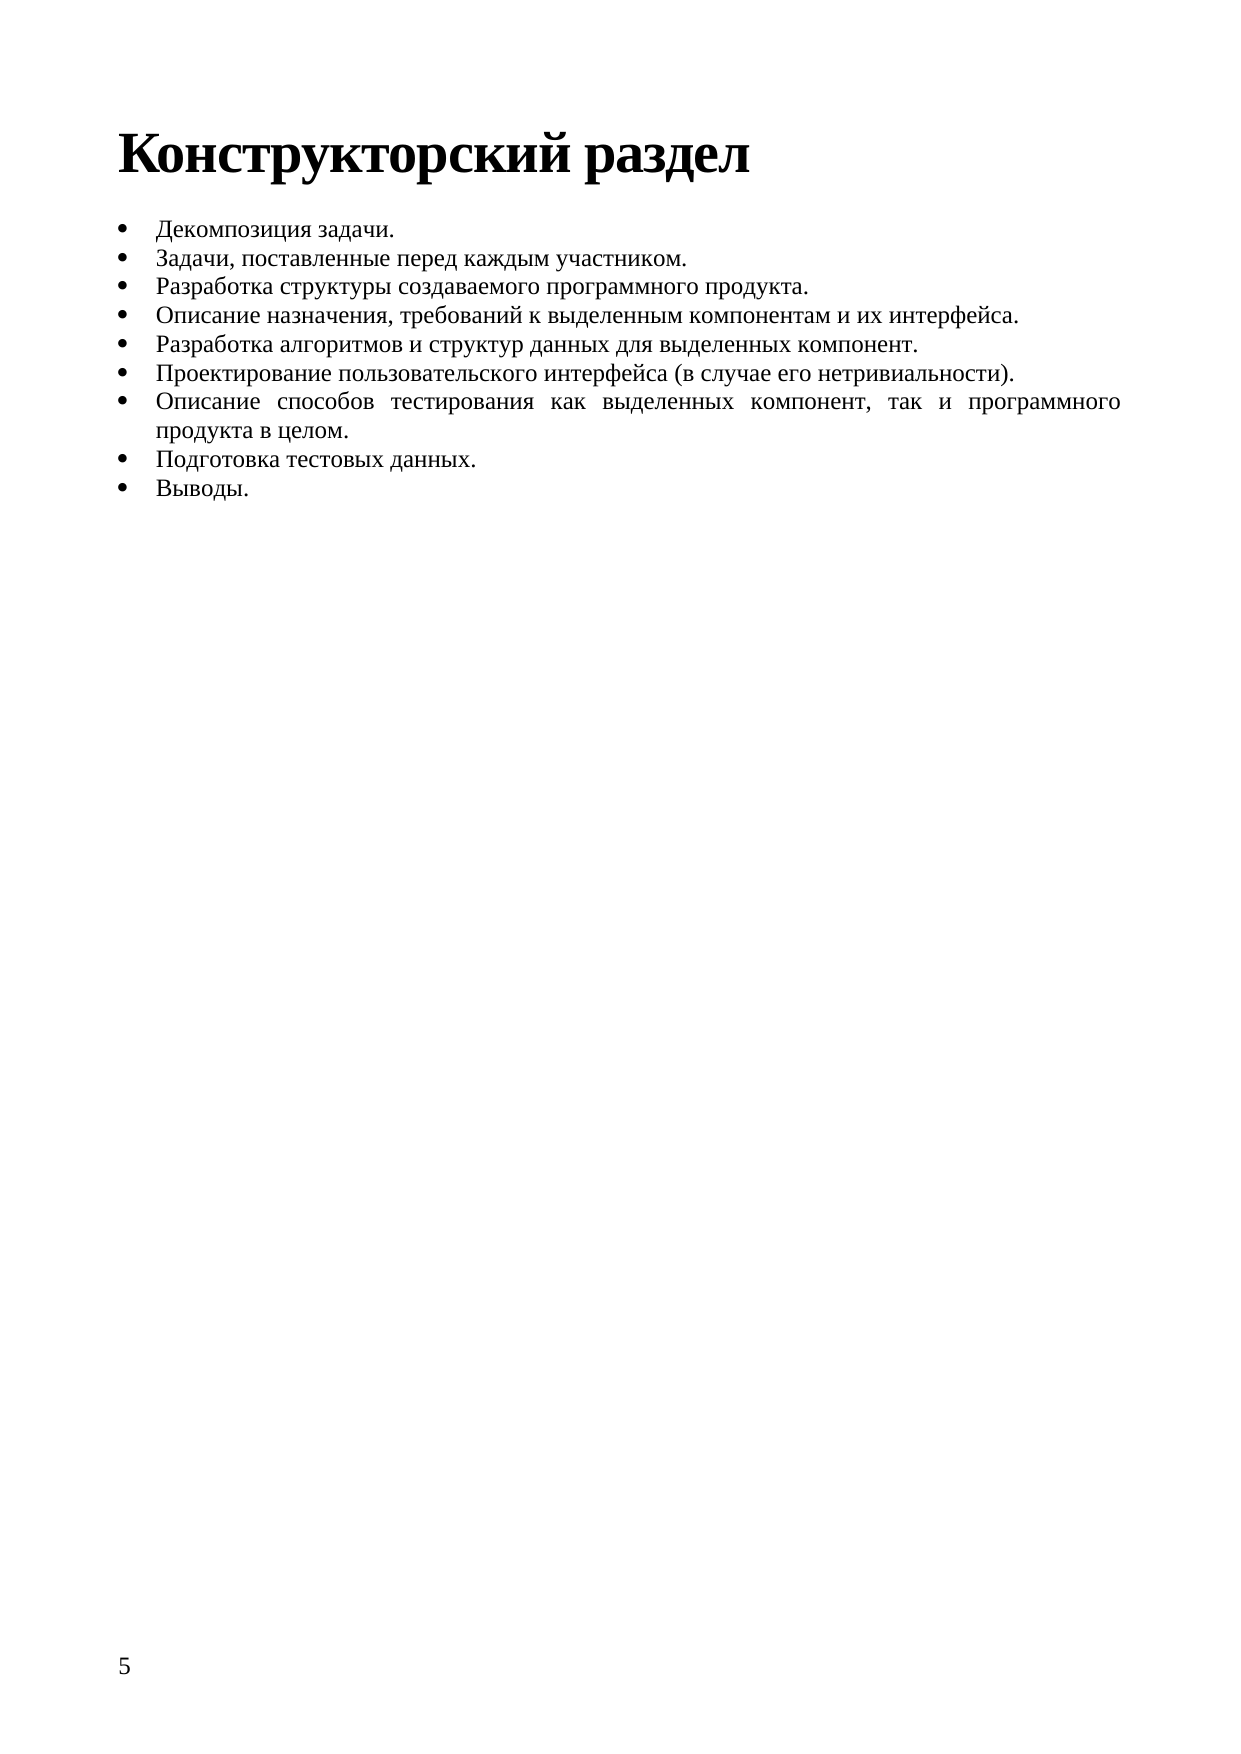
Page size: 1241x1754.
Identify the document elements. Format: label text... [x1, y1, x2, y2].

list Разработка структуры создаваемого программного продукта. [118, 271, 1122, 300]
list Выводы. [118, 473, 1122, 501]
list Разработка алгоритмов и структур данных для выделенных компонент. [118, 329, 1122, 358]
list Описание назначения, требований к выделенным компонентам и их интерфейса. [118, 300, 1122, 329]
list Подготовка тестовых данных. [118, 444, 1122, 473]
list Описание способов тестирования как выделенных компонент, так и программного продукта в целом. [118, 386, 1122, 444]
list Декомпозиция задачи. [118, 214, 1122, 243]
title Конструкторский раздел [118, 118, 1122, 185]
list Проектирование пользовательского интерфейса (в случае его нетривиальности). [118, 358, 1122, 386]
list Задачи, поставленные перед каждым участником. [118, 243, 1122, 271]
